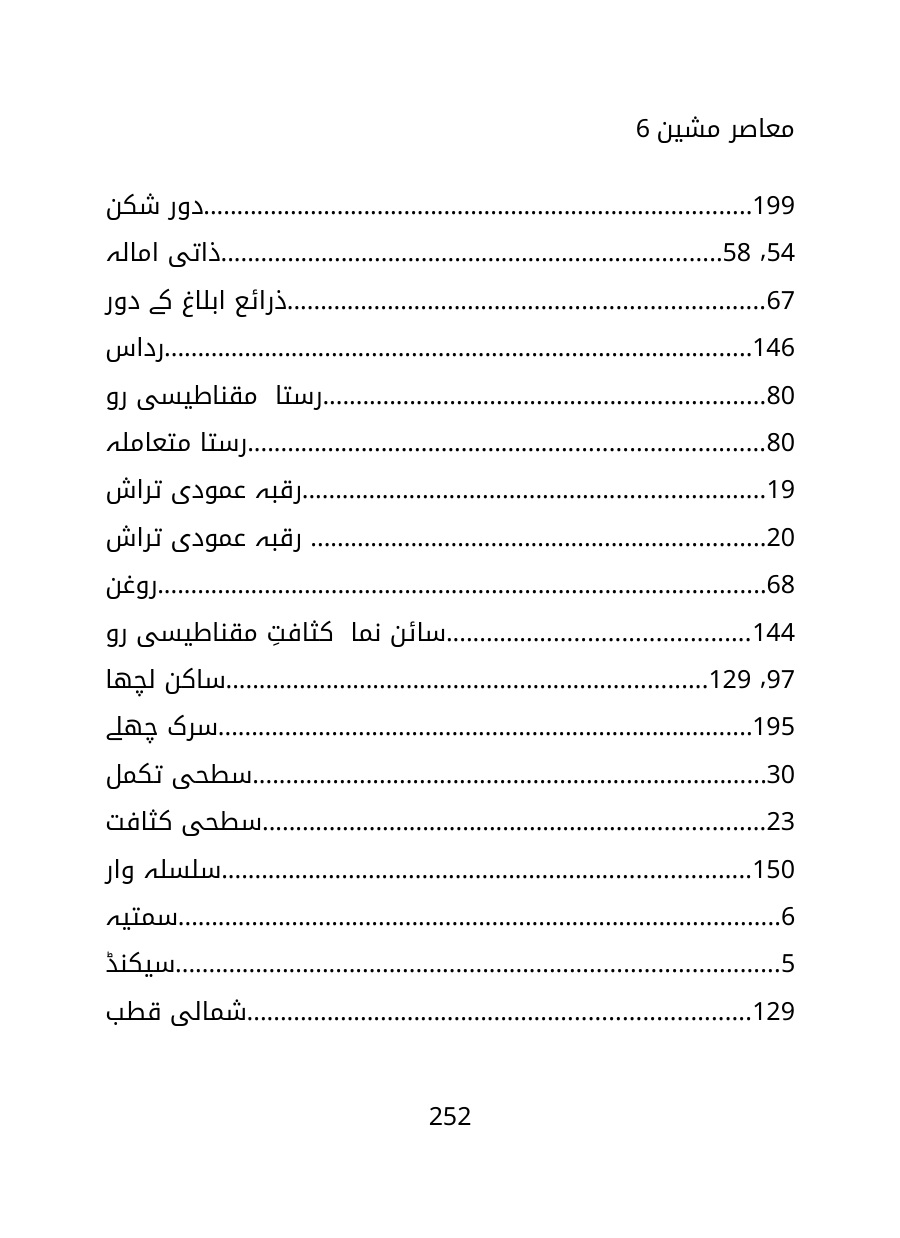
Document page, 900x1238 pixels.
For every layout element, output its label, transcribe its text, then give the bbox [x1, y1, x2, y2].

text دور شکن 199 [105, 182, 795, 230]
text ذرائع ابلاغ کے دور 67 [105, 277, 795, 324]
text رستا مقناطیسی رو 80 [105, 372, 795, 419]
text روغن 68 [105, 562, 795, 609]
text ذاتی امالہ 54, 58 [105, 230, 795, 277]
text رقبہ عمودی تراش 20 [105, 514, 795, 562]
text سائن نما کثافتِ مقناطیسی رو 144 [105, 609, 795, 656]
text رداس 146 [105, 324, 795, 372]
text سطحی تکمل 30 [105, 751, 795, 798]
text شمالی قطب 129 [105, 988, 795, 1036]
text سرک چھلے 195 [105, 704, 795, 751]
text سیکنڈ 5 [105, 941, 795, 988]
text ساکن لچھا 97, 129 [105, 656, 795, 704]
text سطحی کثافت 23 [105, 798, 795, 846]
text رقبہ عمودی تراش 19 [105, 467, 795, 514]
text سمتیہ 6 [105, 893, 795, 941]
text رستا متعاملہ 80 [105, 419, 795, 467]
text سلسلہ وار 150 [105, 846, 795, 893]
